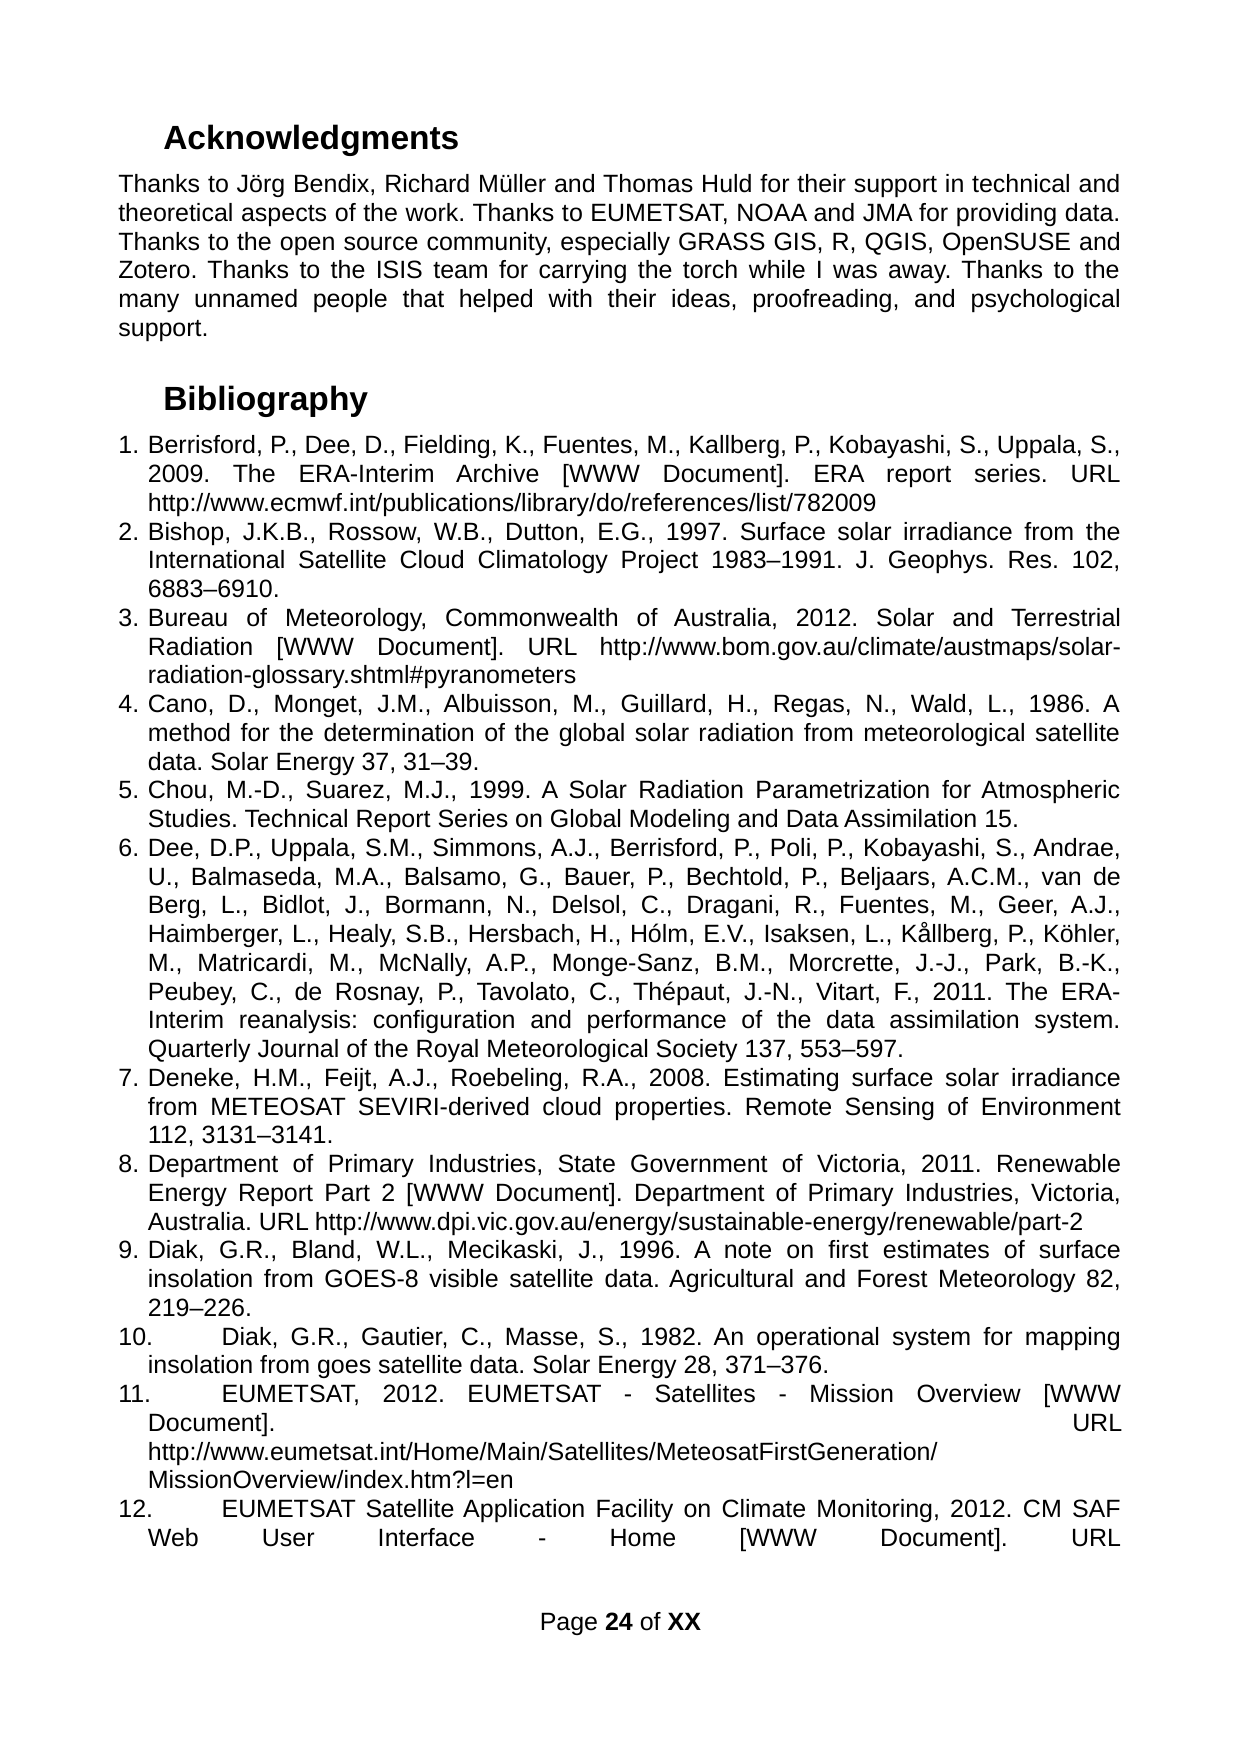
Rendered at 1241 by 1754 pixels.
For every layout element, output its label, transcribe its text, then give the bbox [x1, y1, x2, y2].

list EUMETSAT, 2012. EUMETSAT - Satellites - Mission Overview [WWW Document]. URL http://www.eumetsat.int/Home/Main/Satellites/MeteosatFirstGeneration/MissionOverview/index.htm?l=en [118, 1379, 1122, 1494]
list Deneke, H.M., Feijt, A.J., Roebeling, R.A., 2008. Estimating surface solar irradiance from METEOSAT SEVIRI-derived cloud properties. Remote Sensing of Environment 112, 3131–3141. [118, 1063, 1122, 1149]
list EUMETSAT Satellite Application Facility on Climate Monitoring, 2012. CM SAF Web User Interface - Home [WWW Document]. URL [118, 1494, 1122, 1552]
list Bureau of Meteorology, Commonwealth of Australia, 2012. Solar and Terrestrial Radiation [WWW Document]. URL http://www.bom.gov.au/climate/austmaps/solar-radiation-glossary.shtml#pyranometers [118, 603, 1122, 689]
list Diak, G.R., Gautier, C., Masse, S., 1982. An operational system for mapping insolation from goes satellite data. Solar Energy 28, 371–376. [118, 1322, 1122, 1379]
list Department of Primary Industries, State Government of Victoria, 2011. Renewable Energy Report Part 2 [WWW Document]. Department of Primary Industries, Victoria, Australia. URL http://www.dpi.vic.gov.au/energy/sustainable-energy/renewable/part-2 [118, 1149, 1122, 1235]
list Cano, D., Monget, J.M., Albuisson, M., Guillard, H., Regas, N., Wald, L., 1986. A method for the determination of the global solar radiation from meteorological satellite data. Solar Energy 37, 31–39. [118, 689, 1122, 775]
list Chou, M.-D., Suarez, M.J., 1999. A Solar Radiation Parametrization for Atmospheric Studies. Technical Report Series on Global Modeling and Data Assimilation 15. [118, 775, 1122, 833]
list Diak, G.R., Bland, W.L., Mecikaski, J., 1996. A note on first estimates of surface insolation from GOES-8 visible satellite data. Agricultural and Forest Meteorology 82, 219–226. [118, 1235, 1122, 1322]
text Thanks to Jörg Bendix, Richard Müller and Thomas Huld for their support in technical and theoretical aspects of the work. Thanks to EUMETSAT, NOAA and JMA for providing data. Thanks to the open source community, especially GRASS GIS, R, QGIS, OpenSUSE and Zotero. Thanks to the ISIS team for carrying the torch while I was away. Thanks to the many unnamed people that helped with their ideas, proofreading, and psychological support. [118, 169, 1122, 342]
list Berrisford, P., Dee, D., Fielding, K., Fuentes, M., Kallberg, P., Kobayashi, S., Uppala, S., 2009. The ERA-Interim Archive [WWW Document]. ERA report series. URL http://www.ecmwf.int/publications/library/do/references/list/782009 [118, 430, 1122, 517]
list Bishop, J.K.B., Rossow, W.B., Dutton, E.G., 1997. Surface solar irradiance from the International Satellite Cloud Climatology Project 1983–1991. J. Geophys. Res. 102, 6883–6910. [118, 517, 1122, 603]
list Dee, D.P., Uppala, S.M., Simmons, A.J., Berrisford, P., Poli, P., Kobayashi, S., Andrae, U., Balmaseda, M.A., Balsamo, G., Bauer, P., Bechtold, P., Beljaars, A.C.M., van de Berg, L., Bidlot, J., Bormann, N., Delsol, C., Dragani, R., Fuentes, M., Geer, A.J., Haimberger, L., Healy, S.B., Hersbach, H., Hólm, E.V., Isaksen, L., Kållberg, P., Köhler, M., Matricardi, M., McNally, A.P., Monge-Sanz, B.M., Morcrette, J.-J., Park, B.-K., Peubey, C., de Rosnay, P., Tavolato, C., Thépaut, J.-N., Vitart, F., 2011. The ERA-Interim reanalysis: configuration and performance of the data assimilation system. Quarterly Journal of the Royal Meteorological Society 137, 553–597. [118, 833, 1122, 1063]
subtitle Bibliography [118, 379, 1122, 418]
subtitle Acknowledgments [118, 118, 1122, 157]
